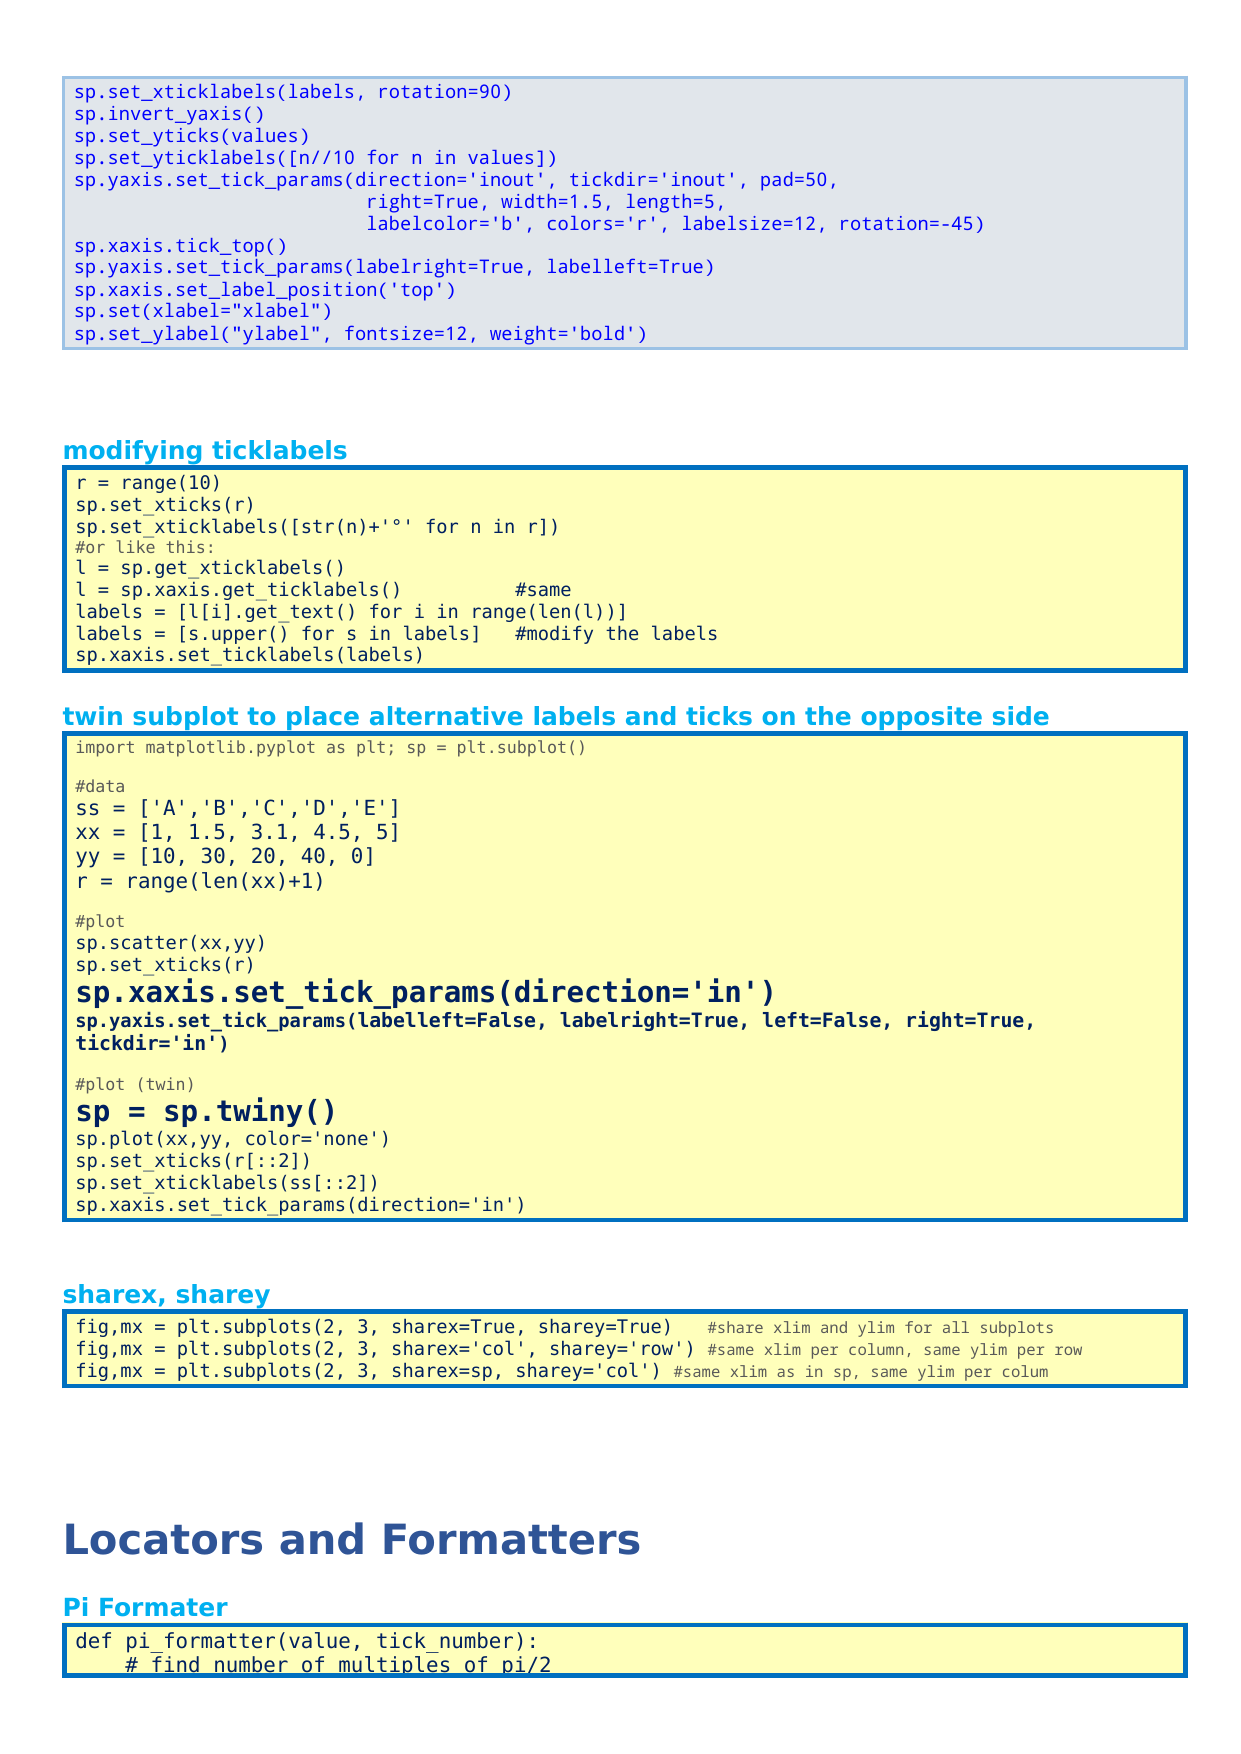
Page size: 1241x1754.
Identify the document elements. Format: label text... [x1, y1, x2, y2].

text sp.set_xticklabels([str(n)+'°' for n in r]) [67, 509, 1183, 531]
text sp.set_xticks(r) [67, 947, 1183, 969]
text sp.set(xlabel="xlabel") [65, 295, 1184, 317]
text sp.yaxis.set_tick_params(labelright=True, labelleft=True) [65, 251, 1184, 273]
text r = range(10) [67, 470, 1183, 487]
text ss = ['A','B','C','D','E'] [67, 789, 1183, 813]
text sp.plot(xx,yy, color='none') [67, 1121, 1183, 1143]
text sp.set_ylabel("ylabel", fontsize=12, weight='bold') [65, 317, 1184, 347]
title modifying ticklabels [62, 436, 1188, 465]
text #or like this: [67, 531, 1183, 550]
text import matplotlib.pyplot as plt; sp = plt.subplot() [67, 736, 1183, 750]
title sharex, sharey [62, 1280, 1188, 1309]
text def pi_formatter(value, tick_number): [67, 1627, 1183, 1647]
text fig,mx = plt.subplots(2, 3, sharex=True, sharey=True) #share xlim and ylim for all subplots [67, 1314, 1183, 1331]
title twin subplot to place alternative labels and ticks on the opposite side [62, 702, 1188, 731]
text yy = [10, 30, 20, 40, 0] [67, 838, 1183, 862]
text sp.invert_yaxis() [65, 97, 1184, 119]
text xx = [1, 1.5, 3.1, 4.5, 5] [67, 813, 1183, 838]
text sp = sp.twiny() [67, 1087, 1183, 1121]
text sp.xaxis.set_tick_params(direction='in') [67, 1187, 1183, 1218]
text l = sp.get_xticklabels() [67, 550, 1183, 572]
text sp.xaxis.set_ticklabels(labels) [67, 638, 1183, 668]
text sp.set_xticks(r[::2]) [67, 1143, 1183, 1165]
text labels = [l[i].get_text() for i in range(len(l))] [67, 594, 1183, 616]
text labels = [s.upper() for s in labels] #modify the labels [67, 616, 1183, 638]
text right=True, width=1.5, length=5, [65, 185, 1184, 207]
text sp.set_yticklabels([n//10 for n in values]) [65, 141, 1184, 163]
text r = range(len(xx)+1) [67, 862, 1183, 886]
text sp.xaxis.tick_top() [65, 229, 1184, 251]
text sp.set_xticklabels(ss[::2]) [67, 1165, 1183, 1187]
text labelcolor='b', colors='r', labelsize=12, rotation=-45) [65, 207, 1184, 229]
text #plot (twin) [67, 1068, 1183, 1087]
text sp.set_xticks(r) [67, 487, 1183, 509]
text sp.yaxis.set_tick_params(direction='inout', tickdir='inout', pad=50, [65, 163, 1184, 185]
text sp.xaxis.set_tick_params(direction='in') [67, 969, 1183, 1003]
title Pi Formater [62, 1593, 1188, 1622]
text fig,mx = plt.subplots(2, 3, sharex=sp, sharey='col') #same xlim as in sp, same ylim per colum [67, 1353, 1183, 1384]
text fig,mx = plt.subplots(2, 3, sharex='col', sharey='row') #same xlim per column, same ylim per row [67, 1331, 1183, 1353]
text l = sp.xaxis.get_ticklabels() #same [67, 572, 1183, 594]
text sp.set_yticks(values) [65, 119, 1184, 141]
text # find number of multiples of pi/2 [67, 1647, 1183, 1673]
text Locators and Formatters [62, 1516, 1188, 1564]
text #data [67, 770, 1183, 789]
text sp.xaxis.set_label_position('top') [65, 273, 1184, 295]
text sp.set_xticklabels(labels, rotation=90) [65, 79, 1184, 97]
text sp.yaxis.set_tick_params(labelleft=False, labelright=True, left=False, right=True, tickdir='in') [67, 1003, 1183, 1049]
text #plot [67, 906, 1183, 925]
text sp.scatter(xx,yy) [67, 925, 1183, 947]
